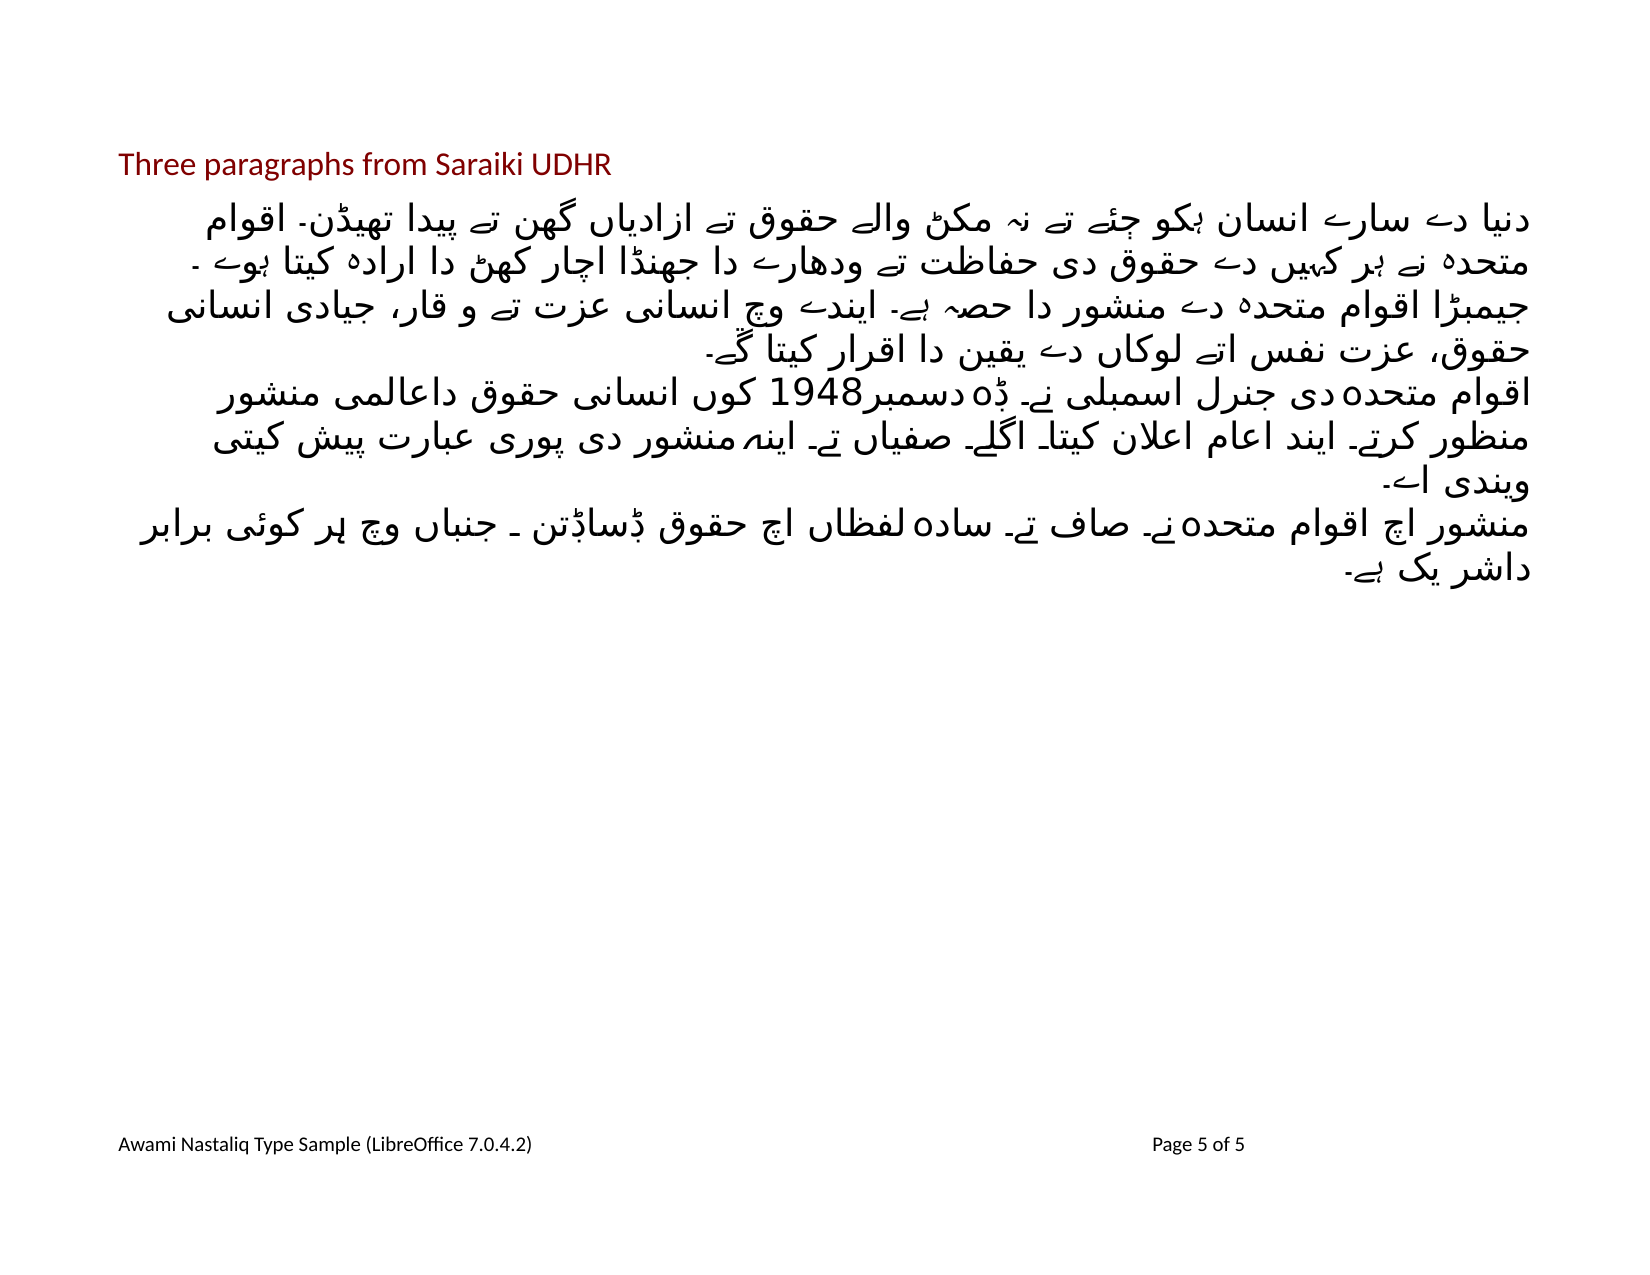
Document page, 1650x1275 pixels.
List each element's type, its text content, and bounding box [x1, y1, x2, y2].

subtitle Three paragraphs from Saraiki UDHR [118, 143, 1532, 184]
text منشور اچ اقوام متحدہ نے صاف تے سادہ لفظاں اچ حقوق ڋساڋتن ۔ جنباں وچ ہر کوئی برابر داشر یک ہے۔ [118, 502, 1532, 589]
text اقوام متحدہ دی جنرل اسمبلی نے ڋہ دسمبر1948 کوں انسانی حقوق داعالمی منشور منظور کرتے ایند اعام اعلان کیتا۔ اگلے صفیاں تے اینہ منشور دی پوری عبارت پیش کیتی ویندی اے۔ [118, 371, 1532, 502]
text دنیا دے سارے انسان ہکو ڄئے تے نہ مکڻ والے حقوق تے ازادیاں گھن تے پیدا تھیڈن۔ اقوام متحدہ نے ہر کہیں دے حقوق دی حفاظت تے ودھارے دا جھنڈا اچار کھڻ دا ارادہ کیتا ہوے ۔ جیمبڑا اقوام متحدہ دے منشور دا حصہ ہے۔ ایندے وچ انسانی عزت تے و قار، جیادی انسانی حقوق، عزت نفس اتے لوکاں دے یقین دا اقرار کیتا ڱے۔ [118, 196, 1532, 371]
